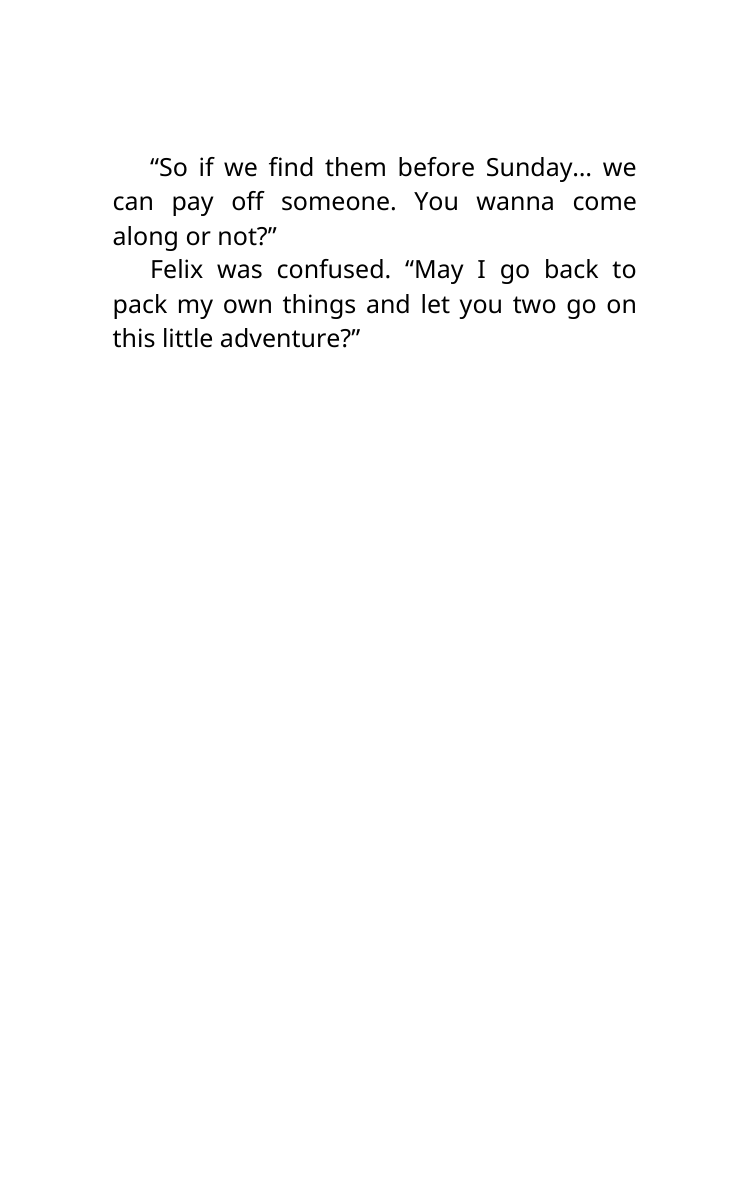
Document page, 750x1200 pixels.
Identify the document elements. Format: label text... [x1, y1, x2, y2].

text “So if we find them before Sunday… we can pay off someone. You wanna come along or not?” [112, 150, 637, 252]
text Felix was confused. “May I go back to pack my own things and let you two go on this little adventure?” [112, 252, 637, 354]
